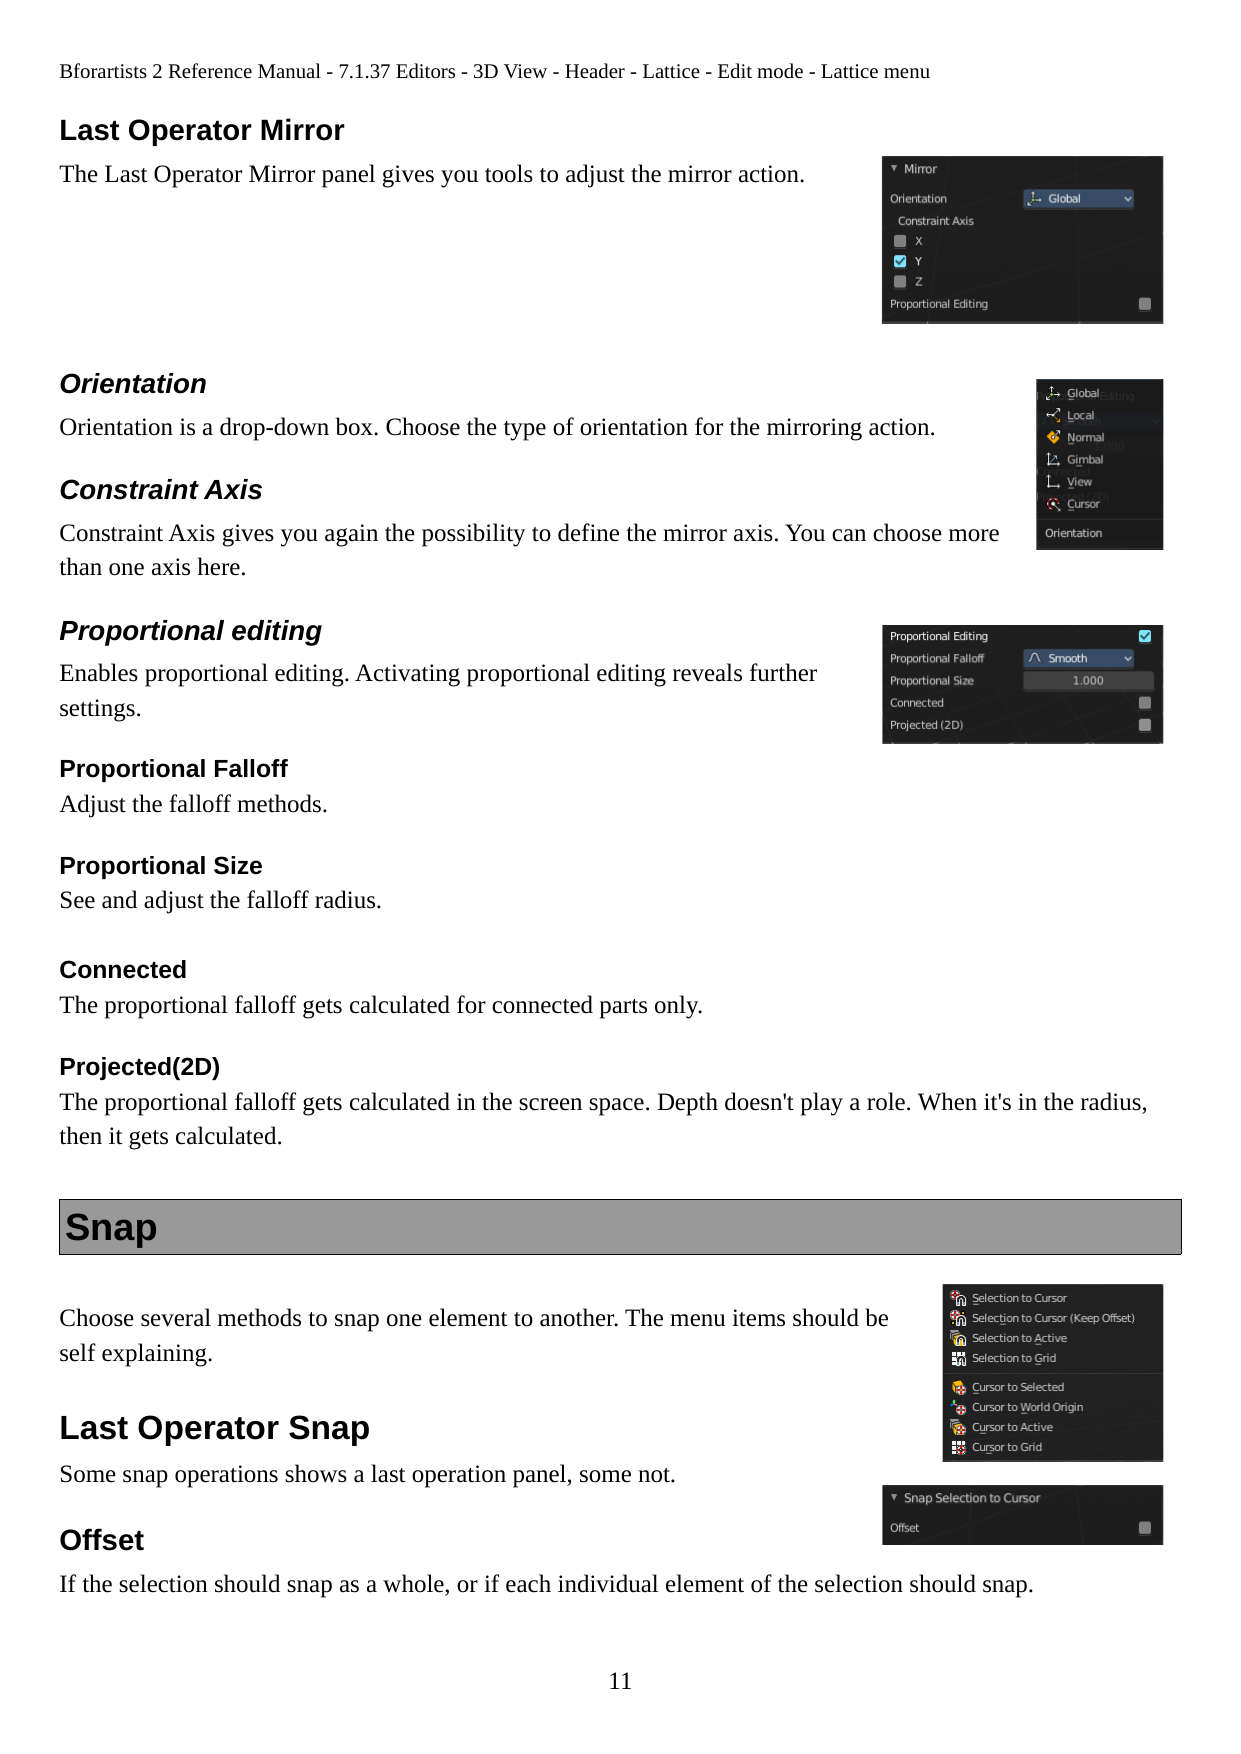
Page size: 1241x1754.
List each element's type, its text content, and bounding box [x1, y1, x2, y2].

subtitle Proportional editing [59, 614, 1181, 646]
text The proportional falloff gets calculated for connected parts only. [59, 990, 1181, 1019]
text The Last Operator Mirror panel gives you tools to adjust the mirror action. [59, 159, 881, 188]
subtitle Proportional Size [59, 851, 1181, 879]
text Constraint Axis gives you again the possibility to define the mirror axis. You can choose more than one axis here. [59, 518, 1181, 581]
text Some snap operations shows a last operation panel, some not. [59, 1459, 1181, 1488]
subtitle Orientation [59, 368, 1181, 399]
picture [882, 625, 1164, 744]
text The proportional falloff gets calculated in the screen space. Depth doesn't play a role. When it's in the radius, then it gets calculated. [59, 1087, 1181, 1150]
text Enables proportional editing. Activating proportional editing reveals further settings. [59, 658, 882, 722]
subtitle Last Operator Snap [59, 1408, 942, 1446]
picture [1036, 379, 1164, 550]
picture [881, 156, 1164, 324]
subtitle Proportional Falloff [59, 754, 1181, 783]
table_header Snap [60, 1200, 1181, 1254]
subtitle [1164, 1408, 1181, 1446]
text See and adjust the falloff radius. [59, 886, 1181, 914]
text Orientation is a drop-down box. Choose the type of orientation for the mirroring action. [59, 412, 1036, 441]
picture [882, 1485, 1164, 1545]
subtitle Offset [59, 1522, 1181, 1556]
text Adjust the falloff methods. [59, 789, 1181, 818]
picture [942, 1284, 1164, 1462]
subtitle Last Operator Mirror [59, 113, 1181, 146]
subtitle Connected [59, 956, 1181, 984]
subtitle Projected(2D) [59, 1052, 1181, 1080]
subtitle [1164, 473, 1181, 505]
text If the selection should snap as a whole, or if each individual element of the selection should snap. [59, 1569, 1181, 1597]
text Choose several methods to snap one element to another. The menu items should be self explaining. [59, 1303, 942, 1367]
subtitle Constraint Axis [59, 473, 1036, 505]
